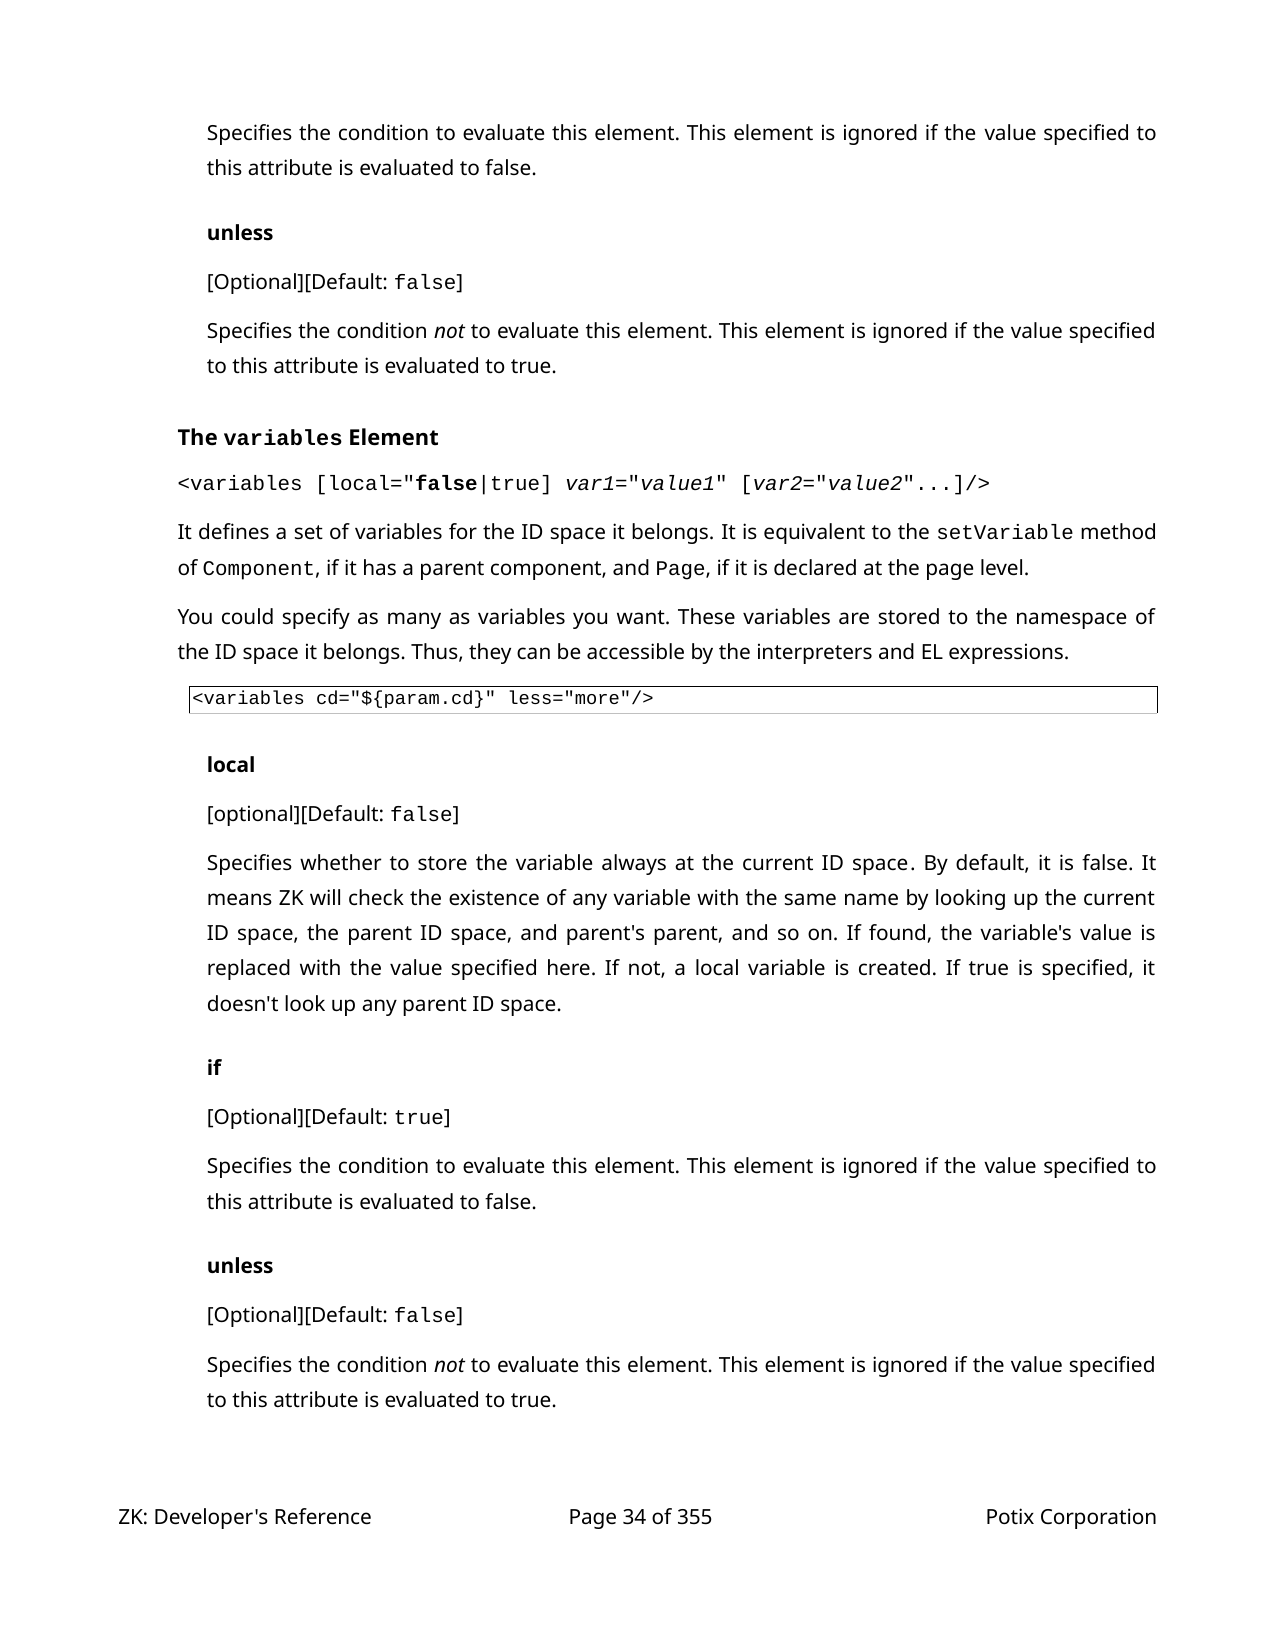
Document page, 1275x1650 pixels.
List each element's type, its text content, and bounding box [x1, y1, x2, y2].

text <variables cd="${param.cd}" less="more"/> [190, 687, 1157, 713]
subtitle The variables Element [177, 422, 1157, 452]
text It defines a set of variables for the ID space it belongs. It is equivalent to the setVariable method of Component, if it has a parent component, and Page, if it is declared at the page level. [177, 517, 1157, 581]
text Specifies the condition not to evaluate this element. This element is ignored if the value specified to this attribute is evaluated to true. [207, 316, 1157, 380]
text <variables [local="false|true] var1="value1" [var2="value2"...]/> [177, 473, 1157, 496]
text [Optional][Default: true] [207, 1102, 1157, 1131]
text Specifies the condition to evaluate this element. This element is ignored if the value specified to this attribute is evaluated to false. [207, 1152, 1157, 1215]
subtitle local [207, 750, 1157, 778]
text You could specify as many as variables you want. These variables are stored to the namespace of the ID space it belongs. Thus, they can be accessible by the interpreters and EL expressions. [177, 602, 1157, 665]
text Specifies whether to store the variable always at the current ID space. By default, it is false. It means ZK will check the existence of any variable with the same name by looking up the current ID space, the parent ID space, and parent's parent, and so on. If found, the variable's value is replaced with the value specified here. If not, a local variable is created. If true is specified, it doesn't look up any parent ID space. [207, 848, 1157, 1017]
text Specifies the condition not to evaluate this element. This element is ignored if the value specified to this attribute is evaluated to true. [207, 1350, 1157, 1413]
text [Optional][Default: false] [207, 1301, 1157, 1329]
subtitle if [207, 1053, 1157, 1082]
text Specifies the condition to evaluate this element. This element is ignored if the value specified to this attribute is evaluated to false. [207, 118, 1157, 182]
subtitle unless [207, 218, 1157, 246]
text [Optional][Default: false] [207, 267, 1157, 296]
text [optional][Default: false] [207, 799, 1157, 827]
subtitle unless [207, 1252, 1157, 1280]
